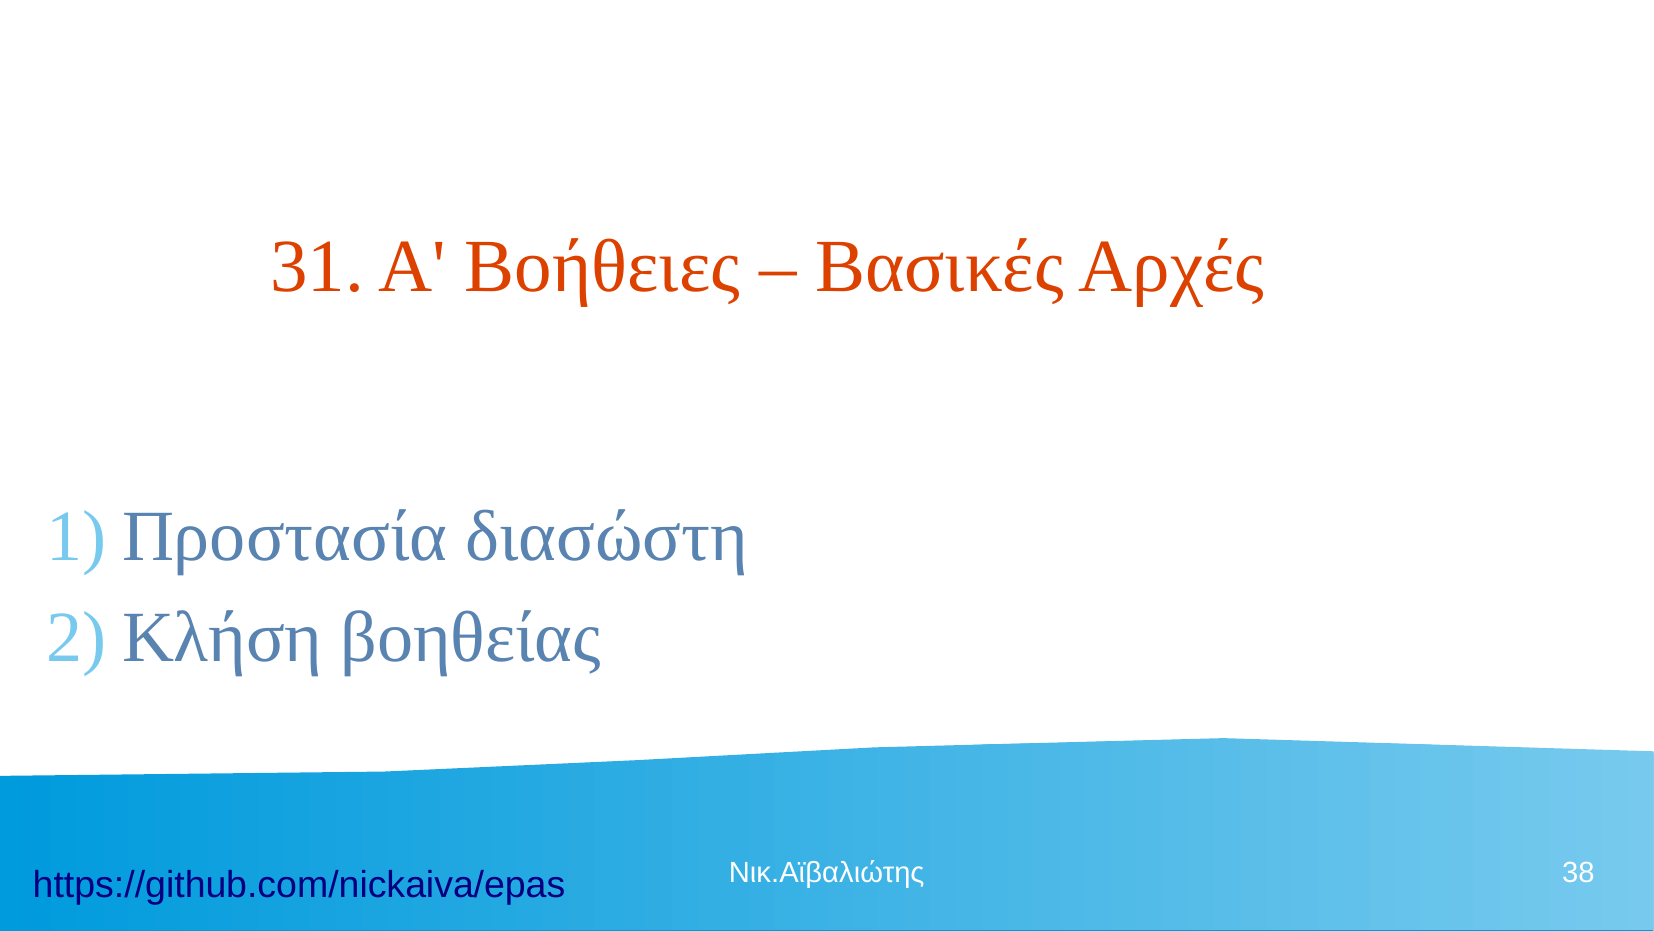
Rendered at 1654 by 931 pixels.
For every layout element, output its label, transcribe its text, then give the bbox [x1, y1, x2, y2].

title 31. Α' Βοήθειες – Βασικές Αρχές [29, 177, 1506, 355]
list Προστασία διασώστη Κλήση βοηθείας [29, 413, 1565, 680]
